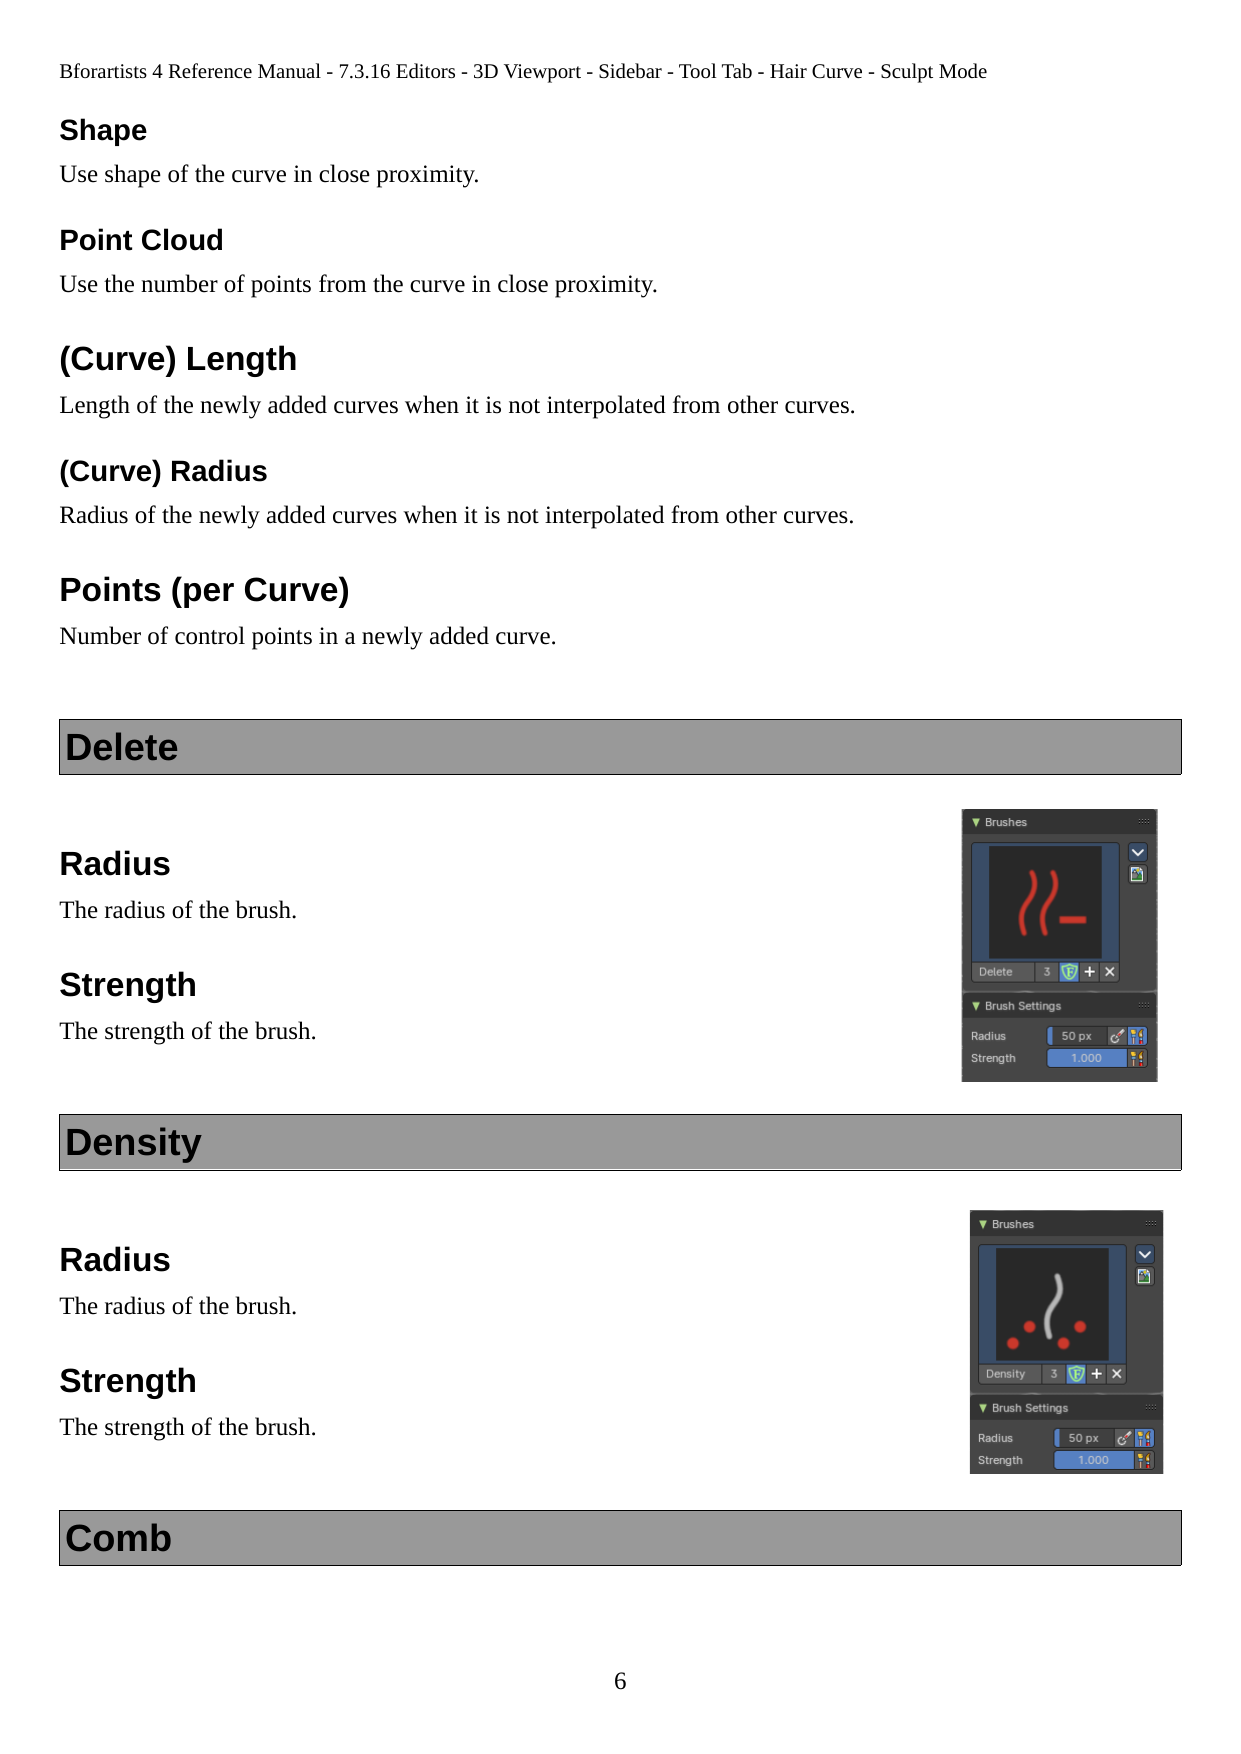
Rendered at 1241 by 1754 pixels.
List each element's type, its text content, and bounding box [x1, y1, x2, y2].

text Use the number of points from the curve in close proximity. [59, 269, 1181, 297]
text [1158, 1016, 1181, 1045]
subtitle Strength [59, 965, 961, 1004]
text [1158, 895, 1181, 924]
text The radius of the brush. [59, 895, 961, 924]
subtitle Strength [59, 1361, 969, 1399]
subtitle Shape [59, 113, 1181, 146]
text Use shape of the curve in close proximity. [59, 159, 1181, 188]
subtitle Radius [59, 844, 961, 883]
subtitle Point Cloud [59, 222, 1181, 256]
table_header Delete [60, 720, 1181, 774]
text The strength of the brush. [59, 1412, 969, 1441]
subtitle (Curve) Length [59, 339, 1181, 377]
subtitle Points (per Curve) [59, 569, 1181, 608]
text Length of the newly added curves when it is not interpolated from other curves. [59, 390, 1181, 418]
picture [969, 1210, 1164, 1474]
subtitle [1164, 1361, 1181, 1399]
subtitle [1164, 1239, 1181, 1278]
table_header Comb [60, 1511, 1181, 1565]
text The strength of the brush. [59, 1016, 961, 1045]
text The radius of the brush. [59, 1291, 969, 1319]
picture [961, 809, 1158, 1082]
table_header Density [60, 1115, 1181, 1169]
subtitle [1158, 844, 1181, 883]
text Radius of the newly added curves when it is not interpolated from other curves. [59, 500, 1181, 528]
subtitle (Curve) Radius [59, 453, 1181, 487]
subtitle [1158, 965, 1181, 1004]
text Number of control points in a newly added curve. [59, 621, 1181, 649]
subtitle Radius [59, 1239, 969, 1278]
